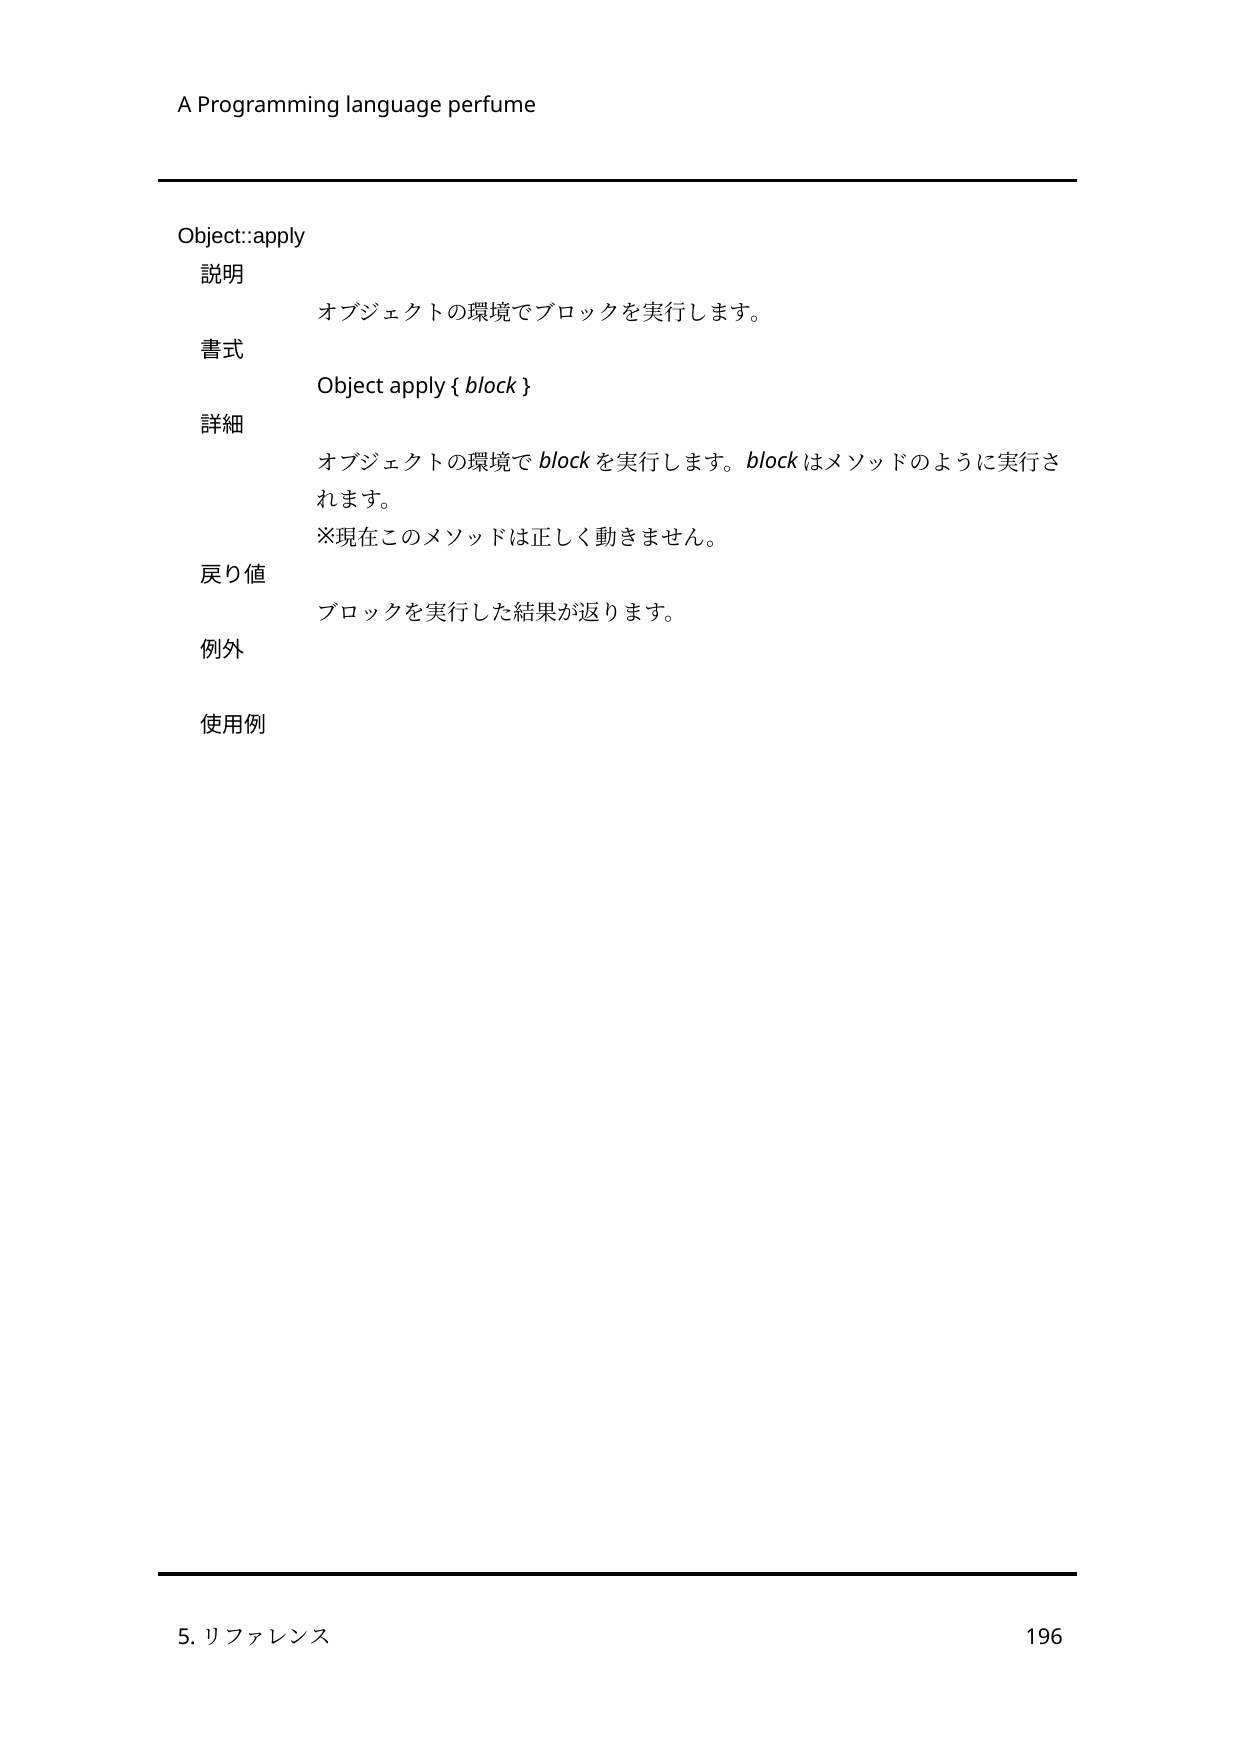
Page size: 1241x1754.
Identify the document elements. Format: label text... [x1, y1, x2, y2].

table_cell Object apply { block } [317, 329, 1063, 404]
table_header 説明 [200, 254, 317, 329]
table_cell 戻り値 [200, 554, 317, 629]
table_cell [317, 704, 1063, 779]
table_header オブジェクトの環境でブロックを実行します。 [317, 254, 1063, 329]
table_cell 詳細 [200, 404, 317, 554]
table_cell 例外 [200, 629, 317, 704]
table_cell 使用例 [200, 704, 317, 779]
subtitle Object::apply [177, 217, 1063, 254]
table_cell 書式 [200, 329, 317, 404]
table_cell ブロックを実行した結果が返ります。 [317, 554, 1063, 629]
table_cell オブジェクトの環境でblockを実行します。blockはメソッドのように実行されます。 ※現在このメソッドは正しく動きません。 [317, 404, 1063, 554]
table_cell [317, 629, 1063, 704]
